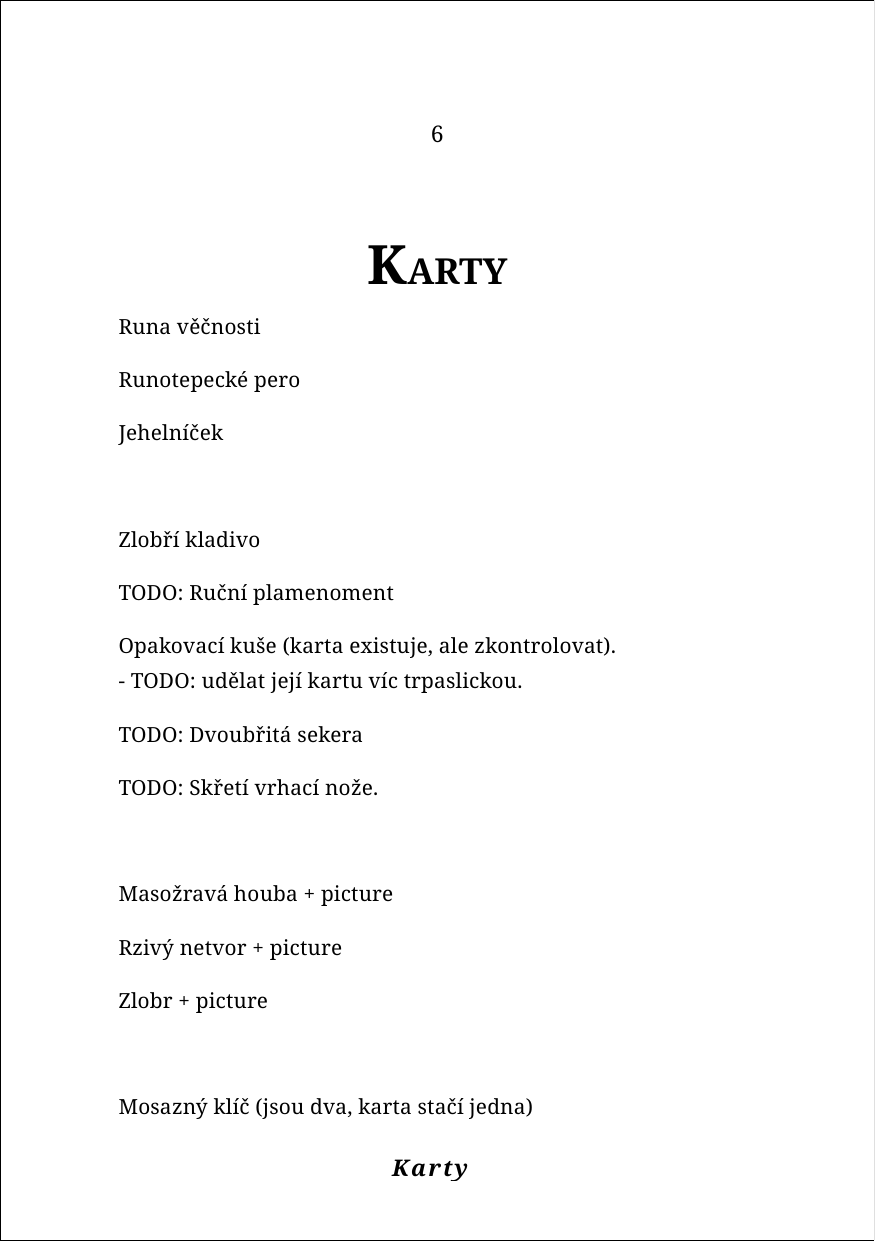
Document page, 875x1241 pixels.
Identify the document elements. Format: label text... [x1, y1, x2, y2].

text Masožravá houba + picture [118, 879, 756, 908]
text Opakovací kuše (karta existuje, ale zkontrolovat). - TODO: udělat její kartu víc trpaslickou. [118, 631, 756, 695]
text Mosazný klíč (jsou dva, karta stačí jedna) [118, 1092, 756, 1121]
text Zlobří kladivo [118, 525, 756, 553]
text Jehelníček [118, 418, 756, 447]
text TODO: Dvoubřitá sekera [118, 720, 756, 748]
text TODO: Skřetí vrhací nože. [118, 773, 756, 802]
text Runotepecké pero [118, 365, 756, 393]
subtitle Karty [118, 226, 756, 300]
text Runa věčnosti [118, 312, 756, 340]
text Zlobr + picture [118, 986, 756, 1014]
text TODO: Ruční plamenoment [118, 578, 756, 606]
text Rzivý netvor + picture [118, 933, 756, 961]
